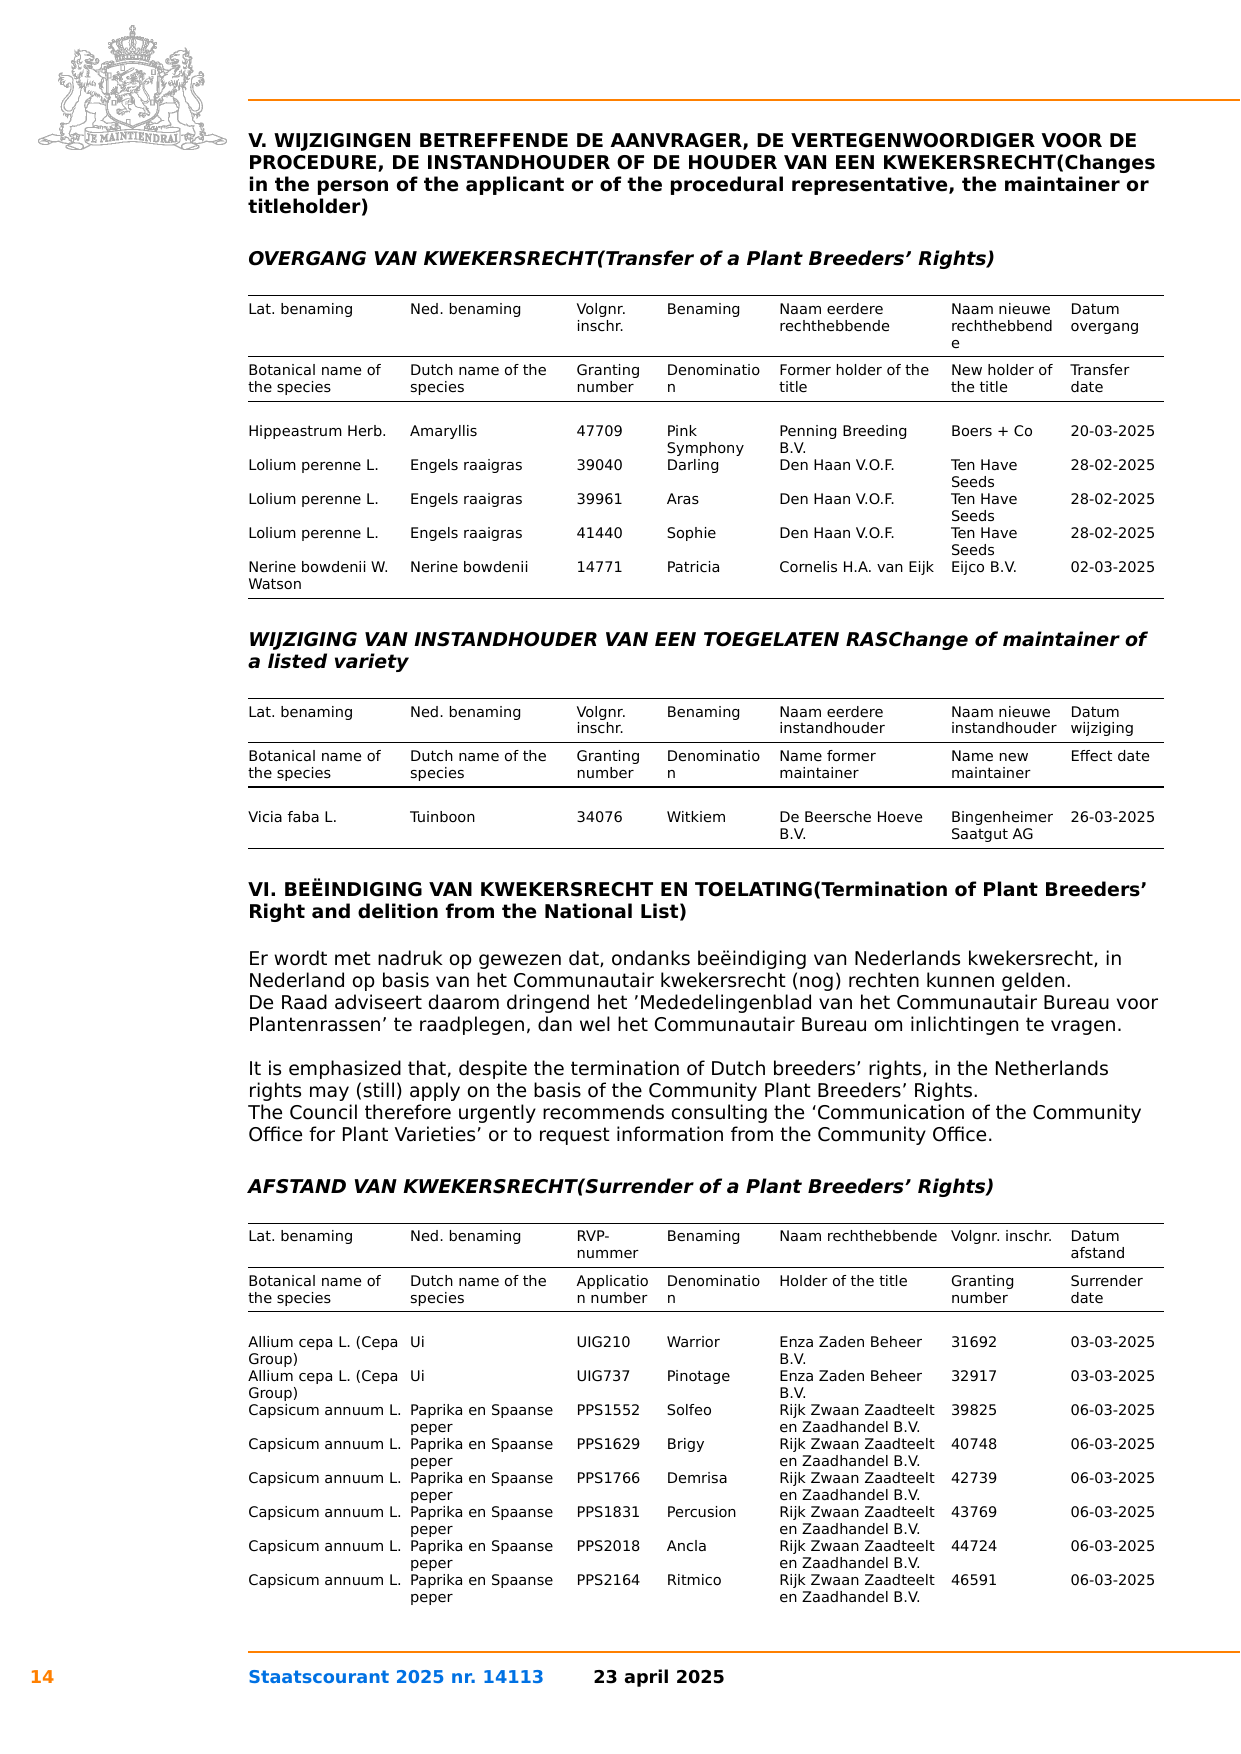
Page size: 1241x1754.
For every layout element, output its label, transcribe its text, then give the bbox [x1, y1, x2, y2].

table_cell Application number [570, 1268, 661, 1311]
table_cell [404, 788, 570, 809]
table_cell Dutch name of the species [404, 357, 570, 401]
table_cell 06-03-2025 [1065, 1436, 1163, 1470]
table_cell [945, 402, 1064, 423]
table_cell Hippeastrum Herb. [248, 423, 404, 457]
table_cell [661, 1312, 773, 1334]
table_cell PPS1766 [570, 1470, 661, 1504]
table_cell Lolium perenne L. [248, 457, 404, 491]
table_cell Denomination [661, 743, 773, 786]
table_cell 47709 [570, 423, 661, 457]
table_cell Ten Have Seeds [945, 457, 1064, 491]
table_cell [404, 402, 570, 423]
table_cell [661, 402, 773, 423]
table_cell Ten Have Seeds [945, 491, 1064, 525]
table_cell Capsicum annuum L. [248, 1436, 404, 1470]
table_cell Patricia [661, 559, 773, 598]
table_cell PPS2164 [570, 1572, 661, 1606]
table_cell Paprika en Spaanse peper [404, 1538, 570, 1572]
table_cell Vicia faba L. [248, 809, 404, 848]
table_cell 31692 [945, 1334, 1064, 1368]
table_cell Sophie [661, 525, 773, 559]
table_cell Botanical name of the species [248, 743, 404, 786]
table_cell Granting number [945, 1268, 1064, 1311]
table_cell Dutch name of the species [404, 743, 570, 786]
table_cell Brigy [661, 1436, 773, 1470]
table_cell 28-02-2025 [1065, 491, 1163, 525]
table_cell [773, 402, 945, 423]
subtitle VI. BEËINDIGING VAN KWEKERSRECHT EN TOELATING(Termination of Plant Breeders’ Right and delition from the National List) [248, 879, 1163, 923]
table_cell Demrisa [661, 1470, 773, 1504]
table_cell Denomination [661, 357, 773, 401]
table_cell Capsicum annuum L. [248, 1470, 404, 1504]
table_cell New holder of the title [945, 357, 1064, 401]
table_cell Aras [661, 491, 773, 525]
table_cell 40748 [945, 1436, 1064, 1470]
table_cell 06-03-2025 [1065, 1470, 1163, 1504]
table_cell Den Haan V.O.F. [773, 491, 945, 525]
table_header Benaming [661, 1224, 773, 1267]
table_cell Ten Have Seeds [945, 525, 1064, 559]
table_cell 28-02-2025 [1065, 457, 1163, 491]
subtitle WIJZIGING VAN INSTANDHOUDER VAN EEN TOEGELATEN RASChange of maintainer of a listed variety [248, 629, 1163, 673]
table_cell Paprika en Spaanse peper [404, 1470, 570, 1504]
table_cell [248, 1312, 404, 1334]
table_cell [661, 788, 773, 809]
table_cell Percusion [661, 1504, 773, 1538]
table_header Lat. benaming [248, 699, 404, 742]
table_header Datum wijziging [1065, 699, 1163, 742]
table_cell PPS2018 [570, 1538, 661, 1572]
subtitle V. WIJZIGINGEN BETREFFENDE DE AANVRAGER, DE VERTEGENWOORDIGER VOOR DE PROCEDURE, DE INSTANDHOUDER OF DE HOUDER VAN EEN KWEKERSRECHT(Changes in the person of the applicant or of the procedural representative, the maintainer or titleholder) [248, 130, 1163, 218]
table_cell Den Haan V.O.F. [773, 525, 945, 559]
subtitle AFSTAND VAN KWEKERSRECHT(Surrender of a Plant Breeders’ Rights) [248, 1176, 1163, 1197]
table_cell 43769 [945, 1504, 1064, 1538]
table_cell Witkiem [661, 809, 773, 848]
table_cell [404, 1312, 570, 1334]
table_cell Name former maintainer [773, 743, 945, 786]
table_cell [570, 402, 661, 423]
table_cell 46591 [945, 1572, 1064, 1606]
table_cell Rijk Zwaan Zaadteelt en Zaadhandel B.V. [773, 1504, 945, 1538]
table_cell Eijco B.V. [945, 559, 1064, 598]
table_cell Engels raaigras [404, 525, 570, 559]
table_cell Bingenheimer Saatgut AG [945, 809, 1064, 848]
table_cell De Beersche Hoeve B.V. [773, 809, 945, 848]
table_cell [1065, 788, 1163, 809]
table_header Ned. benaming [404, 699, 570, 742]
table_cell Solfeo [661, 1402, 773, 1436]
table_cell [1065, 402, 1163, 423]
table_cell Botanical name of the species [248, 357, 404, 401]
table_cell Nerine bowdenii W. Watson [248, 559, 404, 598]
table_cell Capsicum annuum L. [248, 1504, 404, 1538]
table_cell Denomination [661, 1268, 773, 1311]
table_cell 26-03-2025 [1065, 809, 1163, 848]
table_cell Amaryllis [404, 423, 570, 457]
table_cell [945, 788, 1064, 809]
table_cell PPS1629 [570, 1436, 661, 1470]
table_header Volgnr. inschr. [570, 296, 661, 356]
table_cell Enza Zaden Beheer B.V. [773, 1368, 945, 1402]
table_cell Transfer date [1065, 357, 1163, 401]
table_cell Warrior [661, 1334, 773, 1368]
table_header Ned. benaming [404, 296, 570, 356]
table_cell Ui [404, 1368, 570, 1402]
subtitle OVERGANG VAN KWEKERSRECHT(Transfer of a Plant Breeders’ Rights) [248, 248, 1163, 270]
table_header Lat. benaming [248, 1224, 404, 1267]
table_cell PPS1552 [570, 1402, 661, 1436]
table_cell Capsicum annuum L. [248, 1402, 404, 1436]
table_cell [773, 1312, 945, 1334]
table_cell 44724 [945, 1538, 1064, 1572]
table_cell Boers + Co [945, 423, 1064, 457]
table_cell [945, 1312, 1064, 1334]
table_cell [1065, 1312, 1163, 1334]
table_cell 20-03-2025 [1065, 423, 1163, 457]
table_cell 39961 [570, 491, 661, 525]
table_header Naam rechthebbende [773, 1224, 945, 1267]
table_cell Capsicum annuum L. [248, 1538, 404, 1572]
table_header Naam nieuwe instandhouder [945, 699, 1064, 742]
table_cell 14771 [570, 559, 661, 598]
table_cell 28-02-2025 [1065, 525, 1163, 559]
table_cell UIG737 [570, 1368, 661, 1402]
table_cell Ritmico [661, 1572, 773, 1606]
table_cell Enza Zaden Beheer B.V. [773, 1334, 945, 1368]
table_cell Former holder of the title [773, 357, 945, 401]
table_header Datum overgang [1065, 296, 1163, 356]
table_cell Engels raaigras [404, 457, 570, 491]
table_cell Lolium perenne L. [248, 525, 404, 559]
table_cell UIG210 [570, 1334, 661, 1368]
table_header Naam nieuwe rechthebbende [945, 296, 1064, 356]
table_cell Name new maintainer [945, 743, 1064, 786]
table_cell Ui [404, 1334, 570, 1368]
table_cell Cornelis H.A. van Eijk [773, 559, 945, 598]
table_cell Pinotage [661, 1368, 773, 1402]
table_cell [248, 788, 404, 809]
table_cell Rijk Zwaan Zaadteelt en Zaadhandel B.V. [773, 1572, 945, 1606]
table_cell Ancla [661, 1538, 773, 1572]
table_cell Rijk Zwaan Zaadteelt en Zaadhandel B.V. [773, 1402, 945, 1436]
table_header Volgnr. inschr. [570, 699, 661, 742]
table_cell Allium cepa L. (Cepa Group) [248, 1334, 404, 1368]
table_cell Penning Breeding B.V. [773, 423, 945, 457]
table_cell Tuinboon [404, 809, 570, 848]
table_cell Pink Symphony [661, 423, 773, 457]
table_cell Rijk Zwaan Zaadteelt en Zaadhandel B.V. [773, 1436, 945, 1470]
table_cell Paprika en Spaanse peper [404, 1572, 570, 1606]
table_cell 32917 [945, 1368, 1064, 1402]
table_header Benaming [661, 699, 773, 742]
table_header RVP-nummer [570, 1224, 661, 1267]
table_header Naam eerdere rechthebbende [773, 296, 945, 356]
table_cell PPS1831 [570, 1504, 661, 1538]
table_cell 34076 [570, 809, 661, 848]
table_cell Nerine bowdenii [404, 559, 570, 598]
table_cell Paprika en Spaanse peper [404, 1436, 570, 1470]
table_cell Paprika en Spaanse peper [404, 1402, 570, 1436]
table_cell Paprika en Spaanse peper [404, 1504, 570, 1538]
table_cell Rijk Zwaan Zaadteelt en Zaadhandel B.V. [773, 1470, 945, 1504]
table_header Lat. benaming [248, 296, 404, 356]
text It is emphasized that, despite the termination of Dutch breeders’ rights, in the Netherlands rights may (still) apply on the basis of the Community Plant Breeders’ Rights. [248, 1058, 1163, 1102]
table_cell 39825 [945, 1402, 1064, 1436]
table_cell Lolium perenne L. [248, 491, 404, 525]
table_cell Allium cepa L. (Cepa Group) [248, 1368, 404, 1402]
table_cell [248, 402, 404, 423]
table_cell Granting number [570, 743, 661, 786]
table_cell Surrender date [1065, 1268, 1163, 1311]
table_header Datum afstand [1065, 1224, 1163, 1267]
table_cell Den Haan V.O.F. [773, 457, 945, 491]
table_cell Engels raaigras [404, 491, 570, 525]
table_cell 42739 [945, 1470, 1064, 1504]
table_header Naam eerdere instandhouder [773, 699, 945, 742]
table_cell 02-03-2025 [1065, 559, 1163, 598]
table_cell Granting number [570, 357, 661, 401]
table_cell 06-03-2025 [1065, 1504, 1163, 1538]
table_cell Effect date [1065, 743, 1163, 786]
table_cell 03-03-2025 [1065, 1368, 1163, 1402]
table_cell [570, 788, 661, 809]
table_cell Botanical name of the species [248, 1268, 404, 1311]
table_cell 41440 [570, 525, 661, 559]
table_cell Rijk Zwaan Zaadteelt en Zaadhandel B.V. [773, 1538, 945, 1572]
text Er wordt met nadruk op gewezen dat, ondanks beëindiging van Nederlands kwekersrecht, in Nederland op basis van het Communautair kwekersrecht (nog) rechten kunnen gelden. [248, 948, 1163, 992]
text De Raad adviseert daarom dringend het ’Mededelingenblad van het Communautair Bureau voor Plantenrassen’ te raadplegen, dan wel het Communautair Bureau om inlichtingen te vragen. [248, 992, 1163, 1036]
table_header Benaming [661, 296, 773, 356]
table_cell [570, 1312, 661, 1334]
table_header Volgnr. inschr. [945, 1224, 1064, 1267]
table_cell [773, 788, 945, 809]
table_cell Darling [661, 457, 773, 491]
text The Council therefore urgently recommends consulting the ‘Communication of the Community Office for Plant Varieties’ or to request information from the Community Office. [248, 1102, 1163, 1146]
picture [38, 25, 227, 150]
table_cell 06-03-2025 [1065, 1402, 1163, 1436]
table_cell Holder of the title [773, 1268, 945, 1311]
table_cell Capsicum annuum L. [248, 1572, 404, 1606]
table_cell 06-03-2025 [1065, 1572, 1163, 1606]
table_header Ned. benaming [404, 1224, 570, 1267]
table_cell 06-03-2025 [1065, 1538, 1163, 1572]
table_cell 03-03-2025 [1065, 1334, 1163, 1368]
table_cell 39040 [570, 457, 661, 491]
table_cell Dutch name of the species [404, 1268, 570, 1311]
